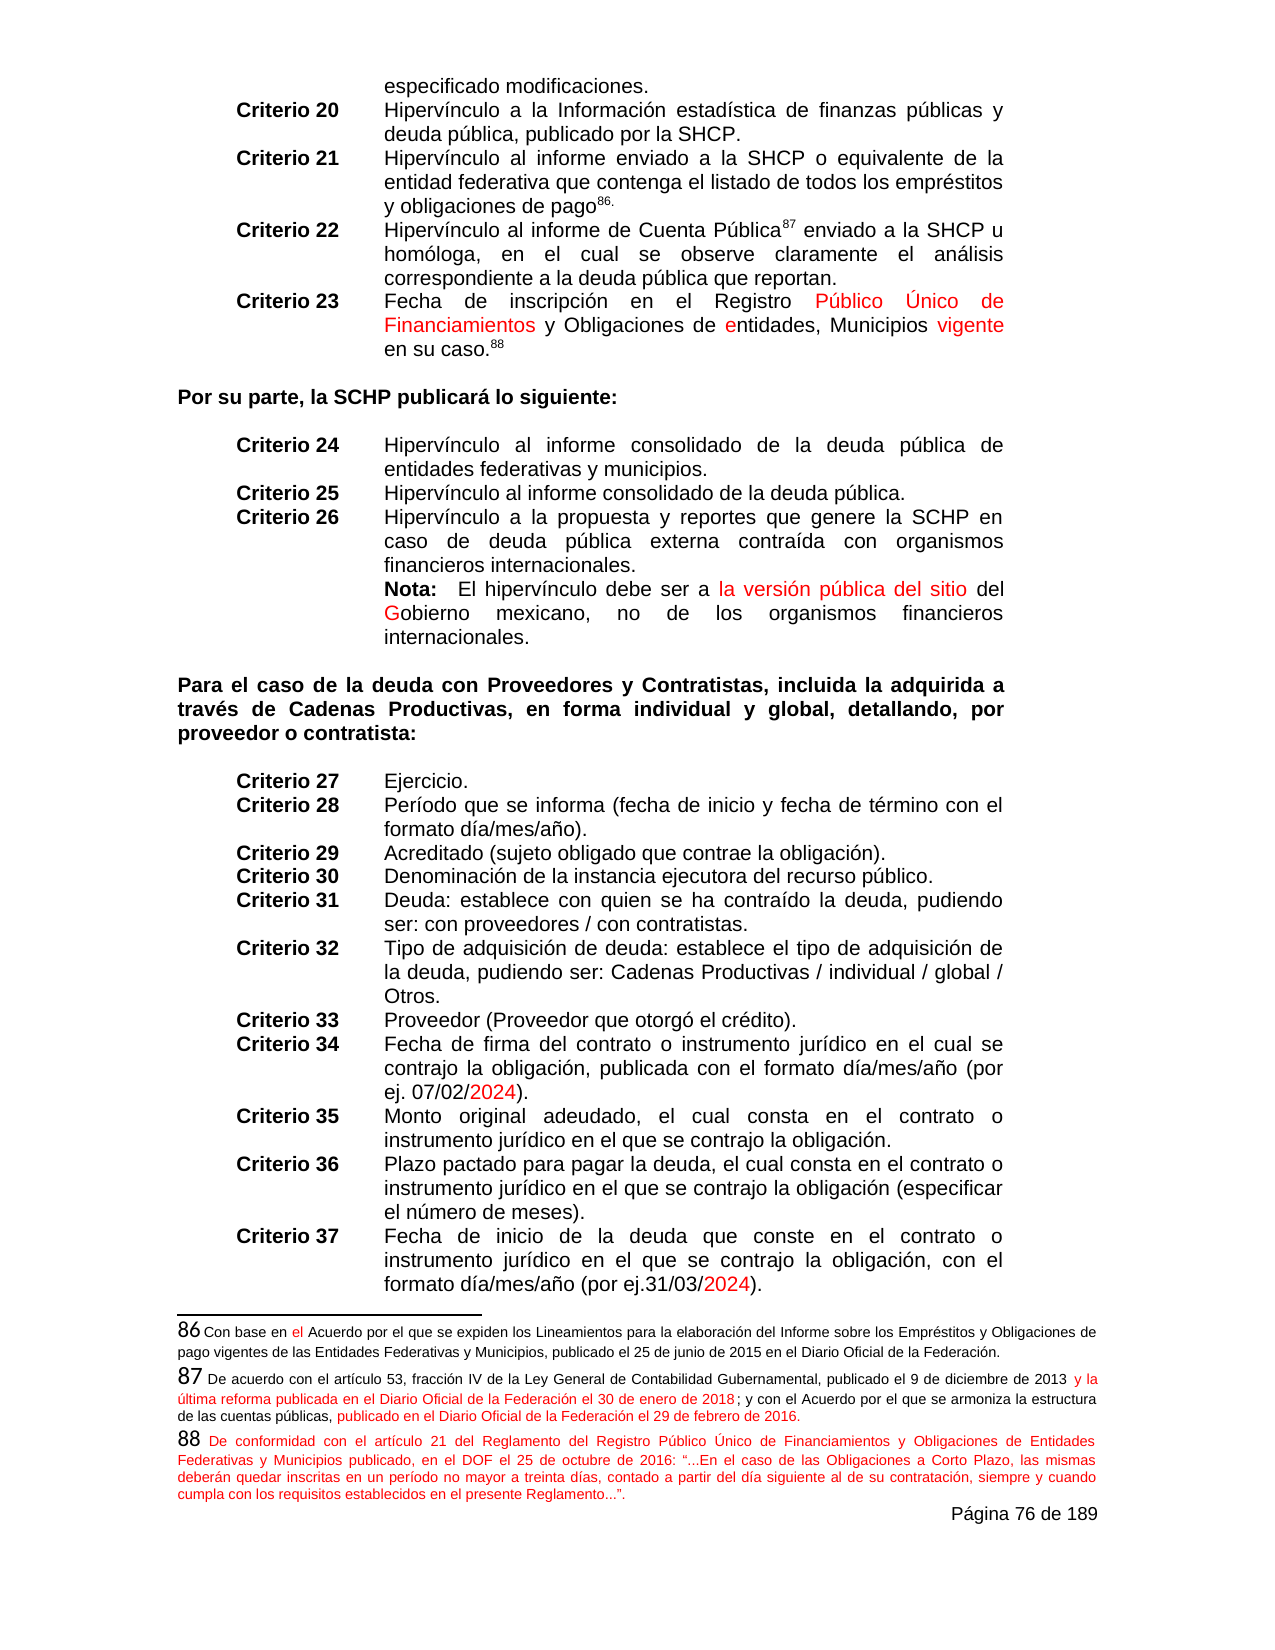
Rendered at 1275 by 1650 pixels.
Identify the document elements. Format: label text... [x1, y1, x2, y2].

text Criterio 31 Deuda: establece con quien se ha contraído la deuda, pudiendo ser: con proveedores / con contratistas. [236, 888, 1004, 936]
text Criterio 28 Período que se informa (fecha de inicio y fecha de término con el formato día/mes/año). [236, 792, 1004, 840]
text especificado modificaciones. [236, 74, 1004, 98]
text Criterio 35 Monto original adeudado, el cual consta en el contrato o instrumento jurídico en el que se contrajo la obligación. [236, 1104, 1004, 1152]
text Criterio 21 Hipervínculo al informe enviado a la SHCP o equivalente de la entidad federativa que contenga el listado de todos los empréstitos y obligaciones de pago. [236, 146, 1004, 217]
text Criterio 32 Tipo de adquisición de deuda: establece el tipo de adquisición de la deuda, pudiendo ser: Cadenas Productivas / individual / global / Otros. [236, 936, 1004, 1008]
text Criterio 33 Proveedor (Proveedor que otorgó el crédito). [236, 1008, 1004, 1032]
text Criterio 30 Denominación de la instancia ejecutora del recurso público. [236, 864, 1004, 888]
text Criterio 27 Ejercicio. [236, 768, 1004, 792]
text Criterio 22 Hipervínculo al informe de Cuenta Pública enviado a la SHCP u homóloga, en el cual se observe claramente el análisis correspondiente a la deuda pública que reportan. [236, 217, 1004, 289]
text Por su parte, la SCHP publicará lo siguiente: [177, 385, 1006, 409]
text Con base en el Acuerdo por el que se expiden los Lineamientos para la elaboración del Informe sobre los Empréstitos y Obligaciones de pago vigentes de las Entidades Federativas y Municipios, publicado el 25 de junio de 2015 en el Diario Oficial de la Federación. [177, 1315, 1098, 1360]
text Criterio 34 Fecha de firma del contrato o instrumento jurídico en el cual se contrajo la obligación, publicada con el formato día/mes/año (por ej. 07/02/2024). [236, 1032, 1004, 1104]
text Para el caso de la deuda con Proveedores y Contratistas, incluida la adquirida a través de Cadenas Productivas, en forma individual y global, detallando, por proveedor o contratista: [177, 673, 1006, 744]
text Nota: El hipervínculo debe ser a la versión pública del sitio del Gobierno mexicano, no de los organismos financieros internacionales. [384, 577, 1004, 649]
text Criterio 24 Hipervínculo al informe consolidado de la deuda pública de entidades federativas y municipios. [236, 433, 1004, 481]
text Criterio 37 Fecha de inicio de la deuda que conste en el contrato o instrumento jurídico en el que se contrajo la obligación, con el formato día/mes/año (por ej.31/03/2024). [236, 1224, 1004, 1296]
text Criterio 29 Acreditado (sujeto obligado que contrae la obligación). [236, 840, 1004, 864]
text Criterio 26 Hipervínculo a la propuesta y reportes que genere la SCHP en caso de deuda pública externa contraída con organismos financieros internacionales. [236, 505, 1004, 577]
text Criterio 23 Fecha de inscripción en el Registro Público Único de Financiamientos y Obligaciones de entidades, Municipios vigente en su caso. [236, 289, 1004, 361]
text De acuerdo con el artículo 53, fracción IV de la Ley General de Contabilidad Gubernamental, publicado el 9 de diciembre de 2013 y la última reforma publicada en el Diario Oficial de la Federación el 30 de enero de 2018; y con el Acuerdo por el que se armoniza la estructura de las cuentas públicas, publicado en el Diario Oficial de la Federación el 29 de febrero de 2016. [177, 1360, 1098, 1424]
text De conformidad con el artículo 21 del Reglamento del Registro Público Único de Financiamientos y Obligaciones de Entidades Federativas y Municipios publicado, en el DOF el 25 de octubre de 2016: “...En el caso de las Obligaciones a Corto Plazo, las mismas deberán quedar inscritas en un período no mayor a treinta días, contado a partir del día siguiente al de su contratación, siempre y cuando cumpla con los requisitos establecidos en el presente Reglamento...”. [177, 1424, 1098, 1502]
text Criterio 25 Hipervínculo al informe consolidado de la deuda pública. [236, 481, 1004, 505]
text Criterio 36 Plazo pactado para pagar la deuda, el cual consta en el contrato o instrumento jurídico en el que se contrajo la obligación (especificar el número de meses). [236, 1152, 1004, 1224]
text Criterio 20 Hipervínculo a la Información estadística de finanzas públicas y deuda pública, publicado por la SHCP. [236, 98, 1004, 146]
